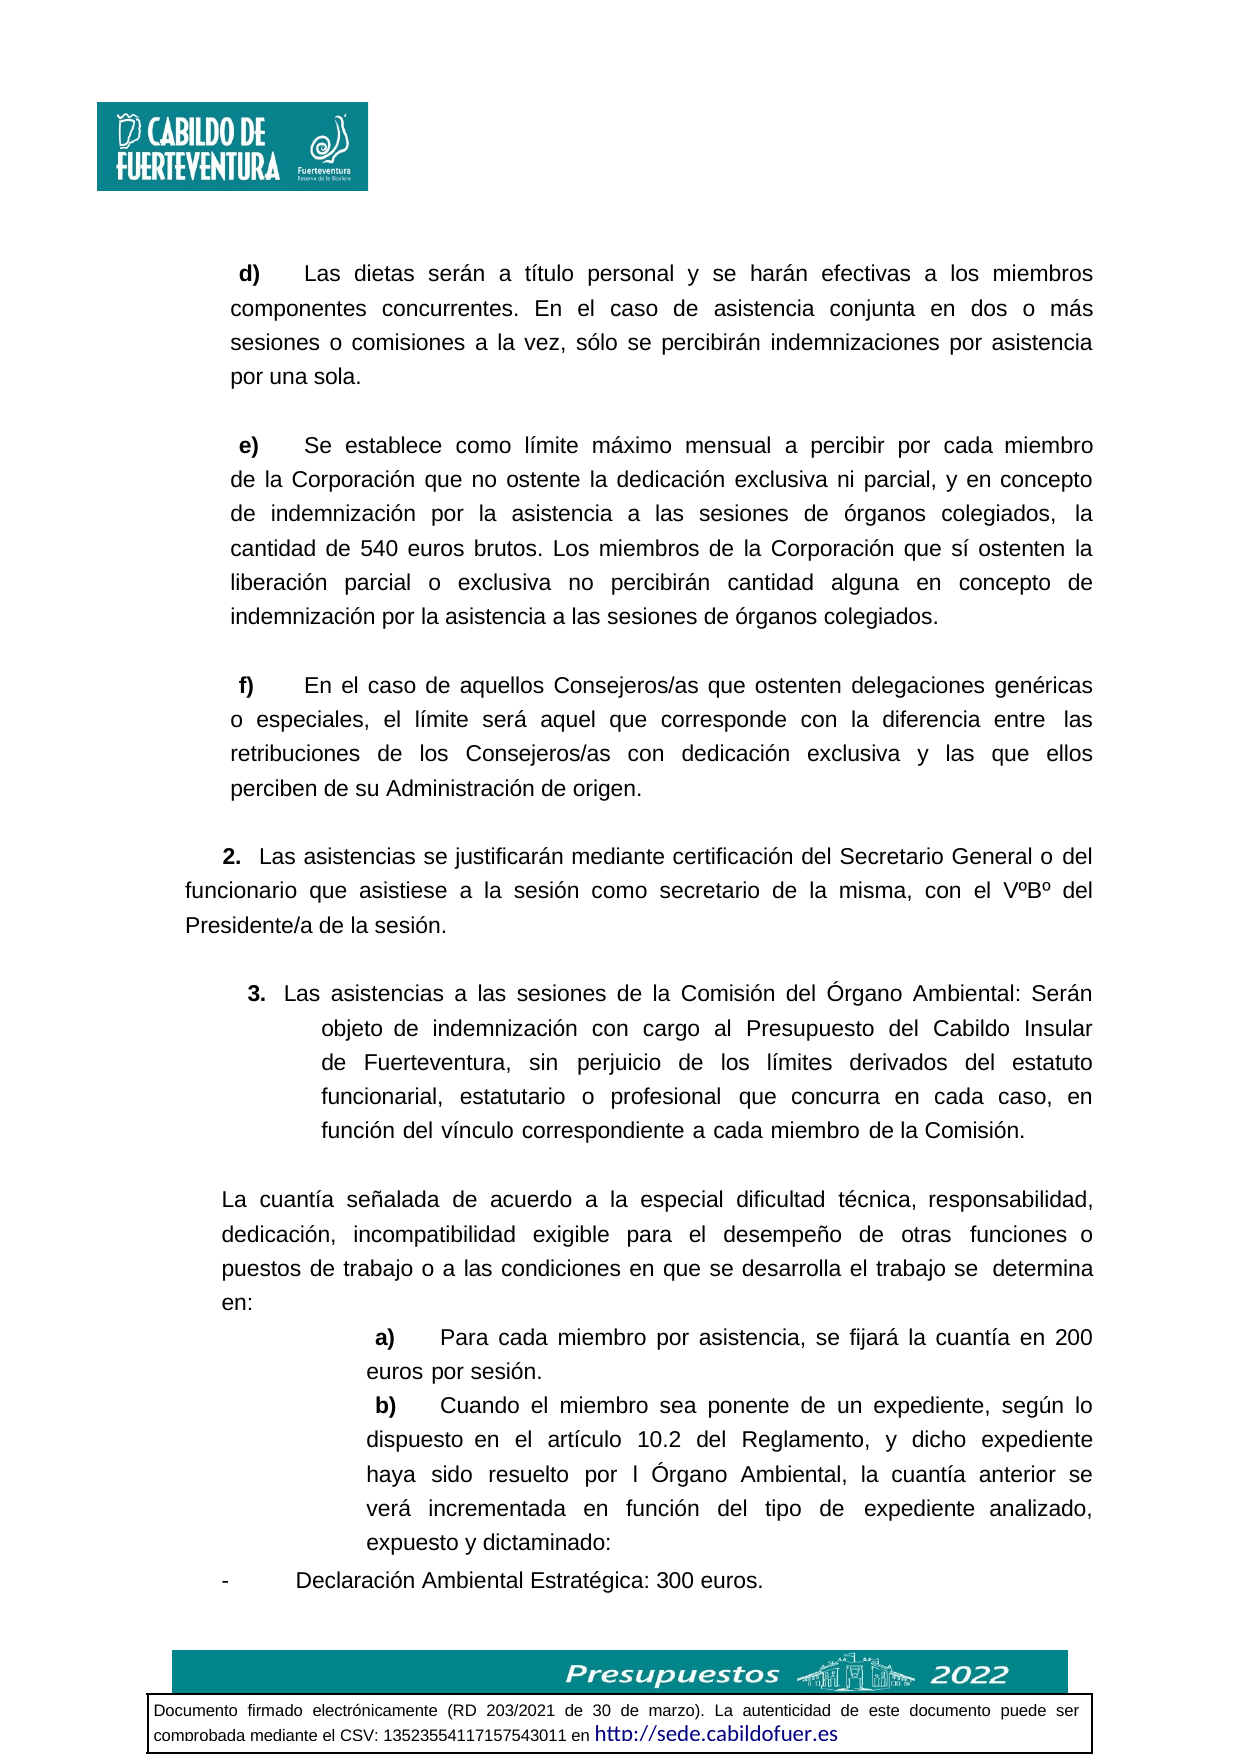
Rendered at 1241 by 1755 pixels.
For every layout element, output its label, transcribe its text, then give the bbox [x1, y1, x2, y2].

list Las asistencias se justificarán mediante certificación del Secretario General o del funcionario que asistiese a la sesión como secretario de la misma, con el VºBº del Presidente/a de la sesión. [149, 843, 1093, 938]
list Para cada miembro por asistencia, se fijará la cuantía en 200 euros por sesión. [301, 1323, 1093, 1384]
list En el caso de aquellos Consejeros/as que ostenten delegaciones genéricas o especiales, el límite será aquel que corresponde con la diferencia entre las retribuciones de los Consejeros/as con dedicación exclusiva y las que ellos perciben de su Administración de origen. [165, 672, 1093, 801]
list Se establece como límite máximo mensual a percibir por cada miembro de la Corporación que no ostente la dedicación exclusiva ni parcial, y en concepto de indemnización por la asistencia a las sesiones de órganos colegiados, la cantidad de 540 euros brutos. Los miembros de la Corporación que sí ostenten la liberación parcial o exclusiva no percibirán cantidad alguna en concepto de indemnización por la asistencia a las sesiones de órganos colegiados. [165, 432, 1093, 629]
list Las dietas serán a título personal y se harán efectivas a los miembros componentes concurrentes. En el caso de asistencia conjunta en dos o más sesiones o comisiones a la vez, sólo se percibirán indemnizaciones por asistencia por una sola. [165, 260, 1093, 389]
text La cuantía señalada de acuerdo a la especial dificultad técnica, responsabilidad, dedicación, incompatibilidad exigible para el desempeño de otras funciones o puestos de trabajo o a las condiciones en que se desarrolla el trabajo se determina en: [221, 1186, 1093, 1315]
list Las asistencias a las sesiones de la Comisión del Órgano Ambiental: Serán objeto de indemnización con cargo al Presupuesto del Cabildo Insular de Fuerteventura, sin perjuicio de los límites derivados del estatuto funcionarial, estatutario o profesional que concurra en cada caso, en función del vínculo correspondiente a cada miembro de la Comisión. [247, 980, 1093, 1144]
list Declaración Ambiental Estratégica: 300 euros. [221, 1563, 1107, 1595]
list Cuando el miembro sea ponente de un expediente, según lo dispuesto en el artículo 10.2 del Reglamento, y dicho expediente haya sido resuelto por l Órgano Ambiental, la cuantía anterior se verá incrementada en función del tipo de expediente analizado, expuesto y dictaminado: [301, 1392, 1093, 1556]
